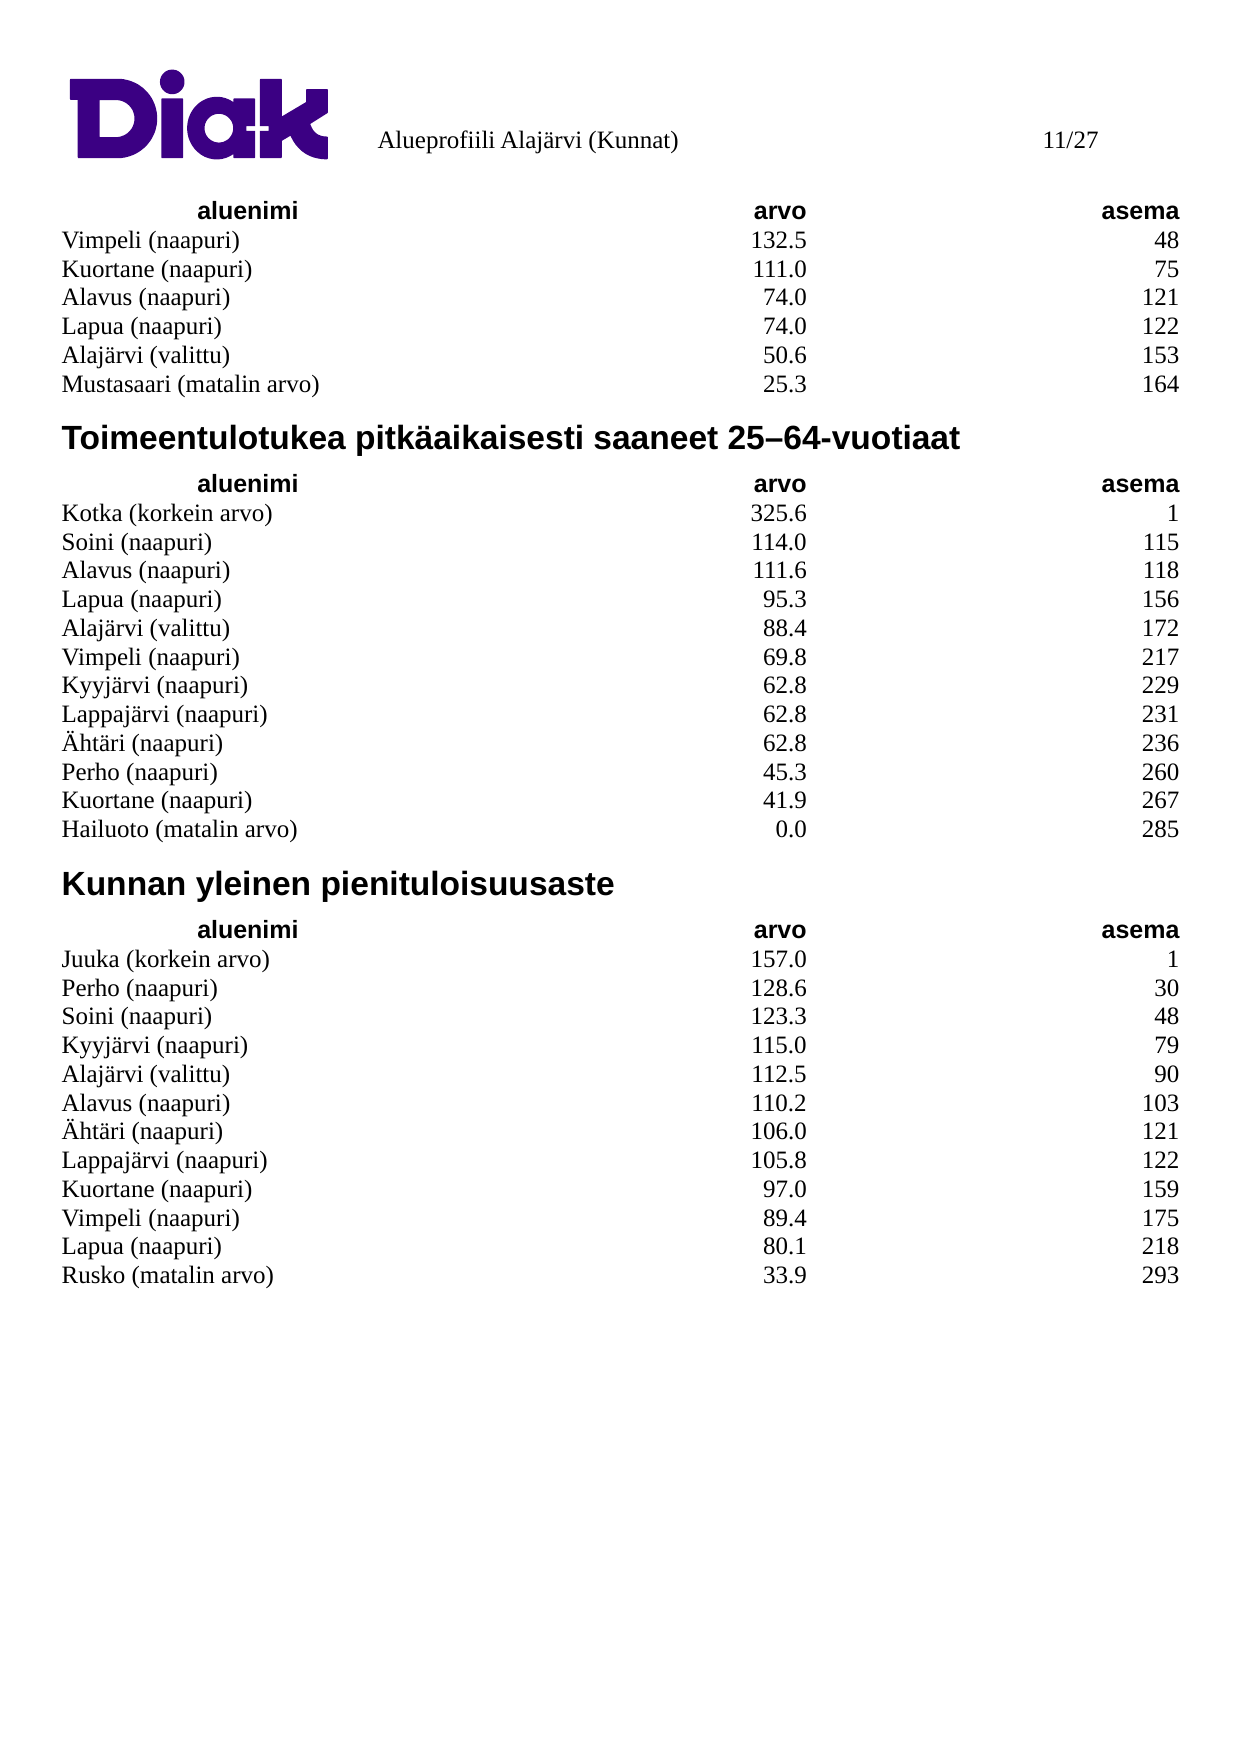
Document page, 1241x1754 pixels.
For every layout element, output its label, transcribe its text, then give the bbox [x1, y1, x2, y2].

table_cell Alajärvi (valittu) [61, 613, 434, 642]
table_cell 89.4 [434, 1203, 806, 1231]
table_header arvo [434, 196, 806, 225]
table_cell 175 [806, 1203, 1179, 1231]
table_cell Lapua (naapuri) [61, 1231, 434, 1260]
table_header aluenimi [61, 469, 434, 498]
table_cell 156 [806, 584, 1179, 613]
table_cell 30 [806, 973, 1179, 1001]
table_cell Alavus (naapuri) [61, 283, 434, 311]
table_cell 110.2 [434, 1088, 806, 1116]
table_cell 74.0 [434, 311, 806, 340]
table_cell 260 [806, 757, 1179, 786]
table_cell Perho (naapuri) [61, 757, 434, 786]
table_cell Alavus (naapuri) [61, 1088, 434, 1116]
table_cell Juuka (korkein arvo) [61, 944, 434, 973]
table_cell Alajärvi (valittu) [61, 340, 434, 369]
table_cell 218 [806, 1231, 1179, 1260]
table_cell 90 [806, 1059, 1179, 1088]
table_cell Alajärvi (valittu) [61, 1059, 434, 1088]
table_cell Vimpeli (naapuri) [61, 1203, 434, 1231]
table_cell 97.0 [434, 1174, 806, 1203]
subtitle Kunnan yleinen pienituloisuusaste [61, 864, 1179, 903]
table_cell Hailuoto (matalin arvo) [61, 814, 434, 843]
table_cell 229 [806, 671, 1179, 699]
table_cell 111.6 [434, 556, 806, 584]
table_cell Kuortane (naapuri) [61, 786, 434, 814]
table_cell 267 [806, 786, 1179, 814]
table_cell 114.0 [434, 527, 806, 556]
table_cell 88.4 [434, 613, 806, 642]
table_cell 1 [806, 944, 1179, 973]
table_cell 123.3 [434, 1001, 806, 1030]
table_cell Kuortane (naapuri) [61, 1174, 434, 1203]
table_header asema [806, 469, 1179, 498]
table_cell Kyyjärvi (naapuri) [61, 671, 434, 699]
table_cell Alavus (naapuri) [61, 556, 434, 584]
table_cell 48 [806, 225, 1179, 254]
table_cell 95.3 [434, 584, 806, 613]
subtitle Toimeentulotukea pitkäaikaisesti saaneet 25–64-vuotiaat [61, 418, 1179, 457]
table_cell 41.9 [434, 786, 806, 814]
table_header arvo [434, 915, 806, 944]
table_cell 293 [806, 1260, 1179, 1289]
table_cell 75 [806, 254, 1179, 282]
table_cell 159 [806, 1174, 1179, 1203]
table_cell 80.1 [434, 1231, 806, 1260]
table_cell 48 [806, 1001, 1179, 1030]
table_cell Kotka (korkein arvo) [61, 498, 434, 527]
table_cell 62.8 [434, 671, 806, 699]
table_cell Vimpeli (naapuri) [61, 642, 434, 671]
table_cell Rusko (matalin arvo) [61, 1260, 434, 1289]
table_cell 285 [806, 814, 1179, 843]
table_cell 69.8 [434, 642, 806, 671]
table_cell 115 [806, 527, 1179, 556]
table_cell 106.0 [434, 1116, 806, 1145]
table_cell 74.0 [434, 283, 806, 311]
table_cell 45.3 [434, 757, 806, 786]
table_cell 172 [806, 613, 1179, 642]
table_cell 62.8 [434, 728, 806, 757]
table_header aluenimi [61, 915, 434, 944]
table_cell 122 [806, 311, 1179, 340]
table_cell Lapua (naapuri) [61, 311, 434, 340]
table_cell Kuortane (naapuri) [61, 254, 434, 282]
table_cell 112.5 [434, 1059, 806, 1088]
table_cell 157.0 [434, 944, 806, 973]
table_cell 217 [806, 642, 1179, 671]
table_cell Mustasaari (matalin arvo) [61, 369, 434, 397]
table_header aluenimi [61, 196, 434, 225]
table_cell 111.0 [434, 254, 806, 282]
table_cell 236 [806, 728, 1179, 757]
table_cell Soini (naapuri) [61, 1001, 434, 1030]
table_cell 325.6 [434, 498, 806, 527]
table_cell 164 [806, 369, 1179, 397]
table_cell 121 [806, 1116, 1179, 1145]
table_header asema [806, 915, 1179, 944]
table_cell 118 [806, 556, 1179, 584]
table_header asema [806, 196, 1179, 225]
table_cell 115.0 [434, 1030, 806, 1059]
table_cell Vimpeli (naapuri) [61, 225, 434, 254]
table_cell 79 [806, 1030, 1179, 1059]
table_cell 231 [806, 699, 1179, 728]
table_cell Lappajärvi (naapuri) [61, 1145, 434, 1174]
table_cell Kyyjärvi (naapuri) [61, 1030, 434, 1059]
table_header arvo [434, 469, 806, 498]
table_cell 105.8 [434, 1145, 806, 1174]
table_cell 122 [806, 1145, 1179, 1174]
table_cell 103 [806, 1088, 1179, 1116]
table_cell Lapua (naapuri) [61, 584, 434, 613]
table_cell Ähtäri (naapuri) [61, 728, 434, 757]
table_cell Lappajärvi (naapuri) [61, 699, 434, 728]
table_cell 62.8 [434, 699, 806, 728]
table_cell 50.6 [434, 340, 806, 369]
table_cell 128.6 [434, 973, 806, 1001]
table_cell 153 [806, 340, 1179, 369]
table_cell 33.9 [434, 1260, 806, 1289]
table_cell 121 [806, 283, 1179, 311]
table_cell Perho (naapuri) [61, 973, 434, 1001]
table_cell 0.0 [434, 814, 806, 843]
table_cell Soini (naapuri) [61, 527, 434, 556]
table_cell Ähtäri (naapuri) [61, 1116, 434, 1145]
table_cell 25.3 [434, 369, 806, 397]
table_cell 1 [806, 498, 1179, 527]
table_cell 132.5 [434, 225, 806, 254]
